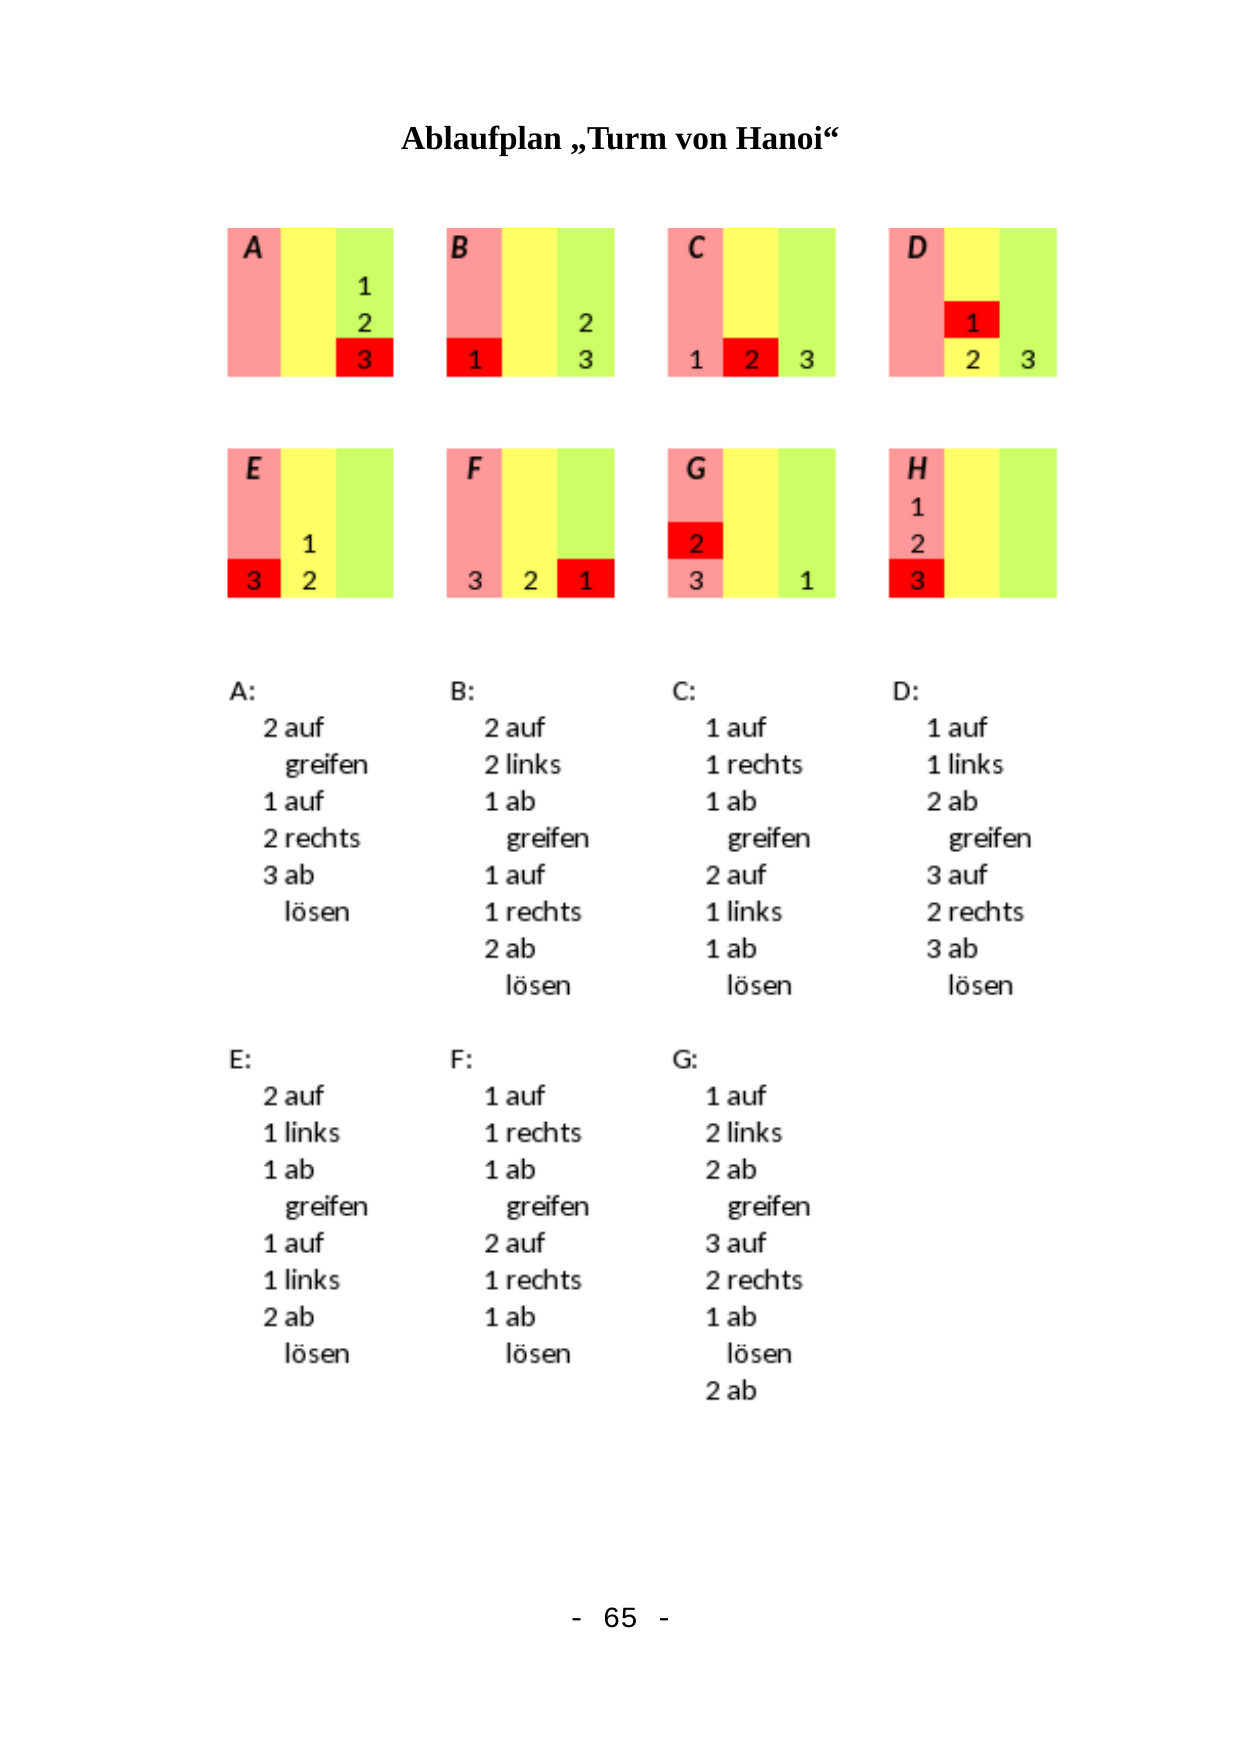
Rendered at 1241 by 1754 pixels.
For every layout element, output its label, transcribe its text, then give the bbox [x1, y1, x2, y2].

picture [226, 228, 1080, 1433]
text Ablaufplan „Turm von Hanoi“ [118, 118, 1122, 156]
